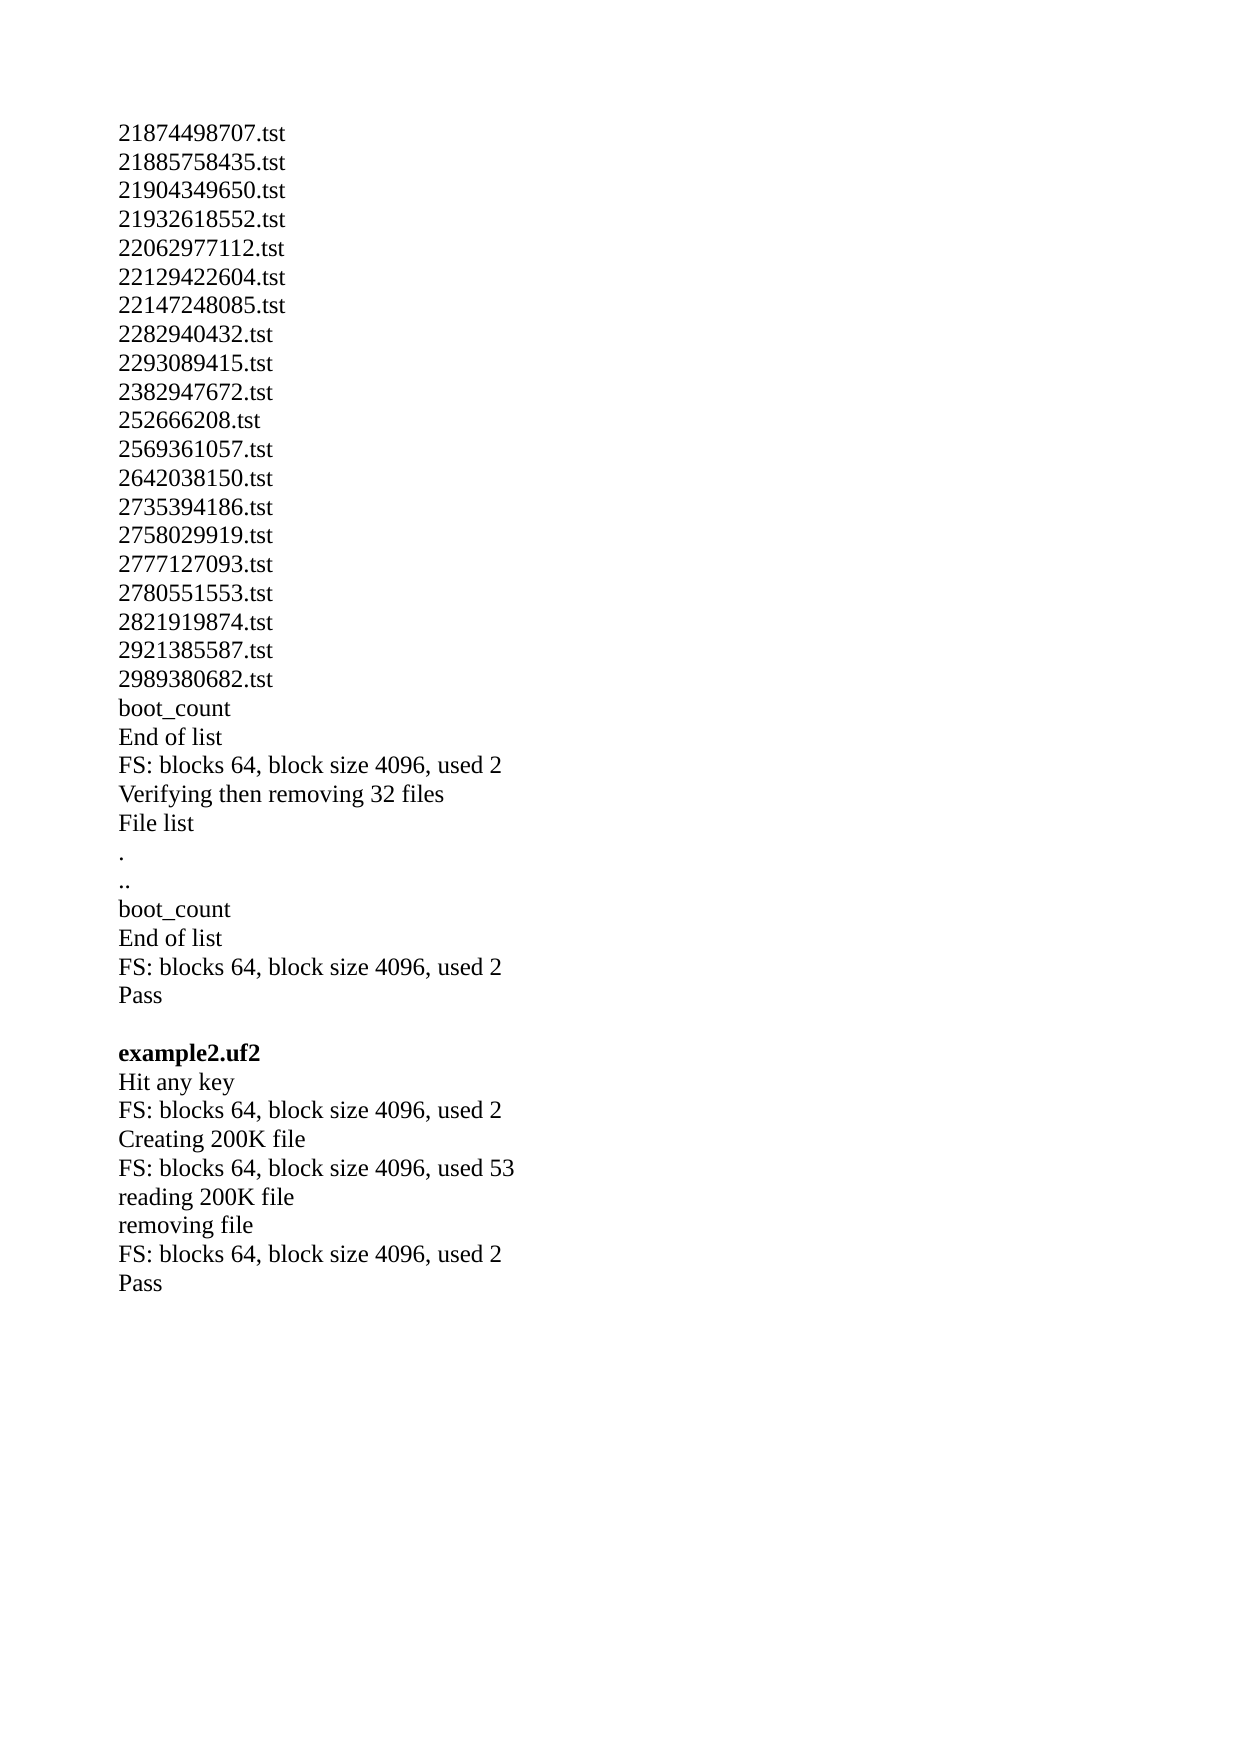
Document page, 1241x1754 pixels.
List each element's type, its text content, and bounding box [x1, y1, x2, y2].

text FS: blocks 64, block size 4096, used 2 [118, 751, 1122, 779]
text File list [118, 808, 1122, 837]
text removing file [118, 1211, 1122, 1239]
text 252666208.tst [118, 406, 1122, 434]
text 2293089415.tst [118, 348, 1122, 377]
text 22147248085.tst [118, 291, 1122, 319]
text FS: blocks 64, block size 4096, used 53 [118, 1153, 1122, 1182]
text 2569361057.tst [118, 434, 1122, 463]
text FS: blocks 64, block size 4096, used 2 [118, 1096, 1122, 1124]
text 21874498707.tst [118, 118, 1122, 147]
text Hit any key [118, 1067, 1122, 1096]
text Pass [118, 1268, 1122, 1297]
text FS: blocks 64, block size 4096, used 2 [118, 952, 1122, 981]
text 21885758435.tst [118, 147, 1122, 176]
text End of list [118, 722, 1122, 751]
text boot_count [118, 693, 1122, 722]
text Creating 200K file [118, 1124, 1122, 1153]
text 2777127093.tst [118, 549, 1122, 578]
text example2.uf2 [118, 1038, 1122, 1067]
text FS: blocks 64, block size 4096, used 2 [118, 1239, 1122, 1268]
text reading 200K file [118, 1182, 1122, 1211]
text 21904349650.tst [118, 176, 1122, 204]
text 22062977112.tst [118, 233, 1122, 262]
text 22129422604.tst [118, 262, 1122, 291]
text 2989380682.tst [118, 664, 1122, 693]
text 2382947672.tst [118, 377, 1122, 406]
text 2282940432.tst [118, 319, 1122, 348]
text End of list [118, 923, 1122, 952]
text 2758029919.tst [118, 521, 1122, 549]
text boot_count [118, 894, 1122, 923]
text 2642038150.tst [118, 463, 1122, 492]
text 2821919874.tst [118, 607, 1122, 636]
text 2921385587.tst [118, 636, 1122, 664]
text 2735394186.tst [118, 492, 1122, 521]
text 21932618552.tst [118, 204, 1122, 233]
text 2780551553.tst [118, 578, 1122, 607]
text Pass [118, 981, 1122, 1009]
text Verifying then removing 32 files [118, 779, 1122, 808]
text . [118, 837, 1122, 866]
text .. [118, 866, 1122, 894]
